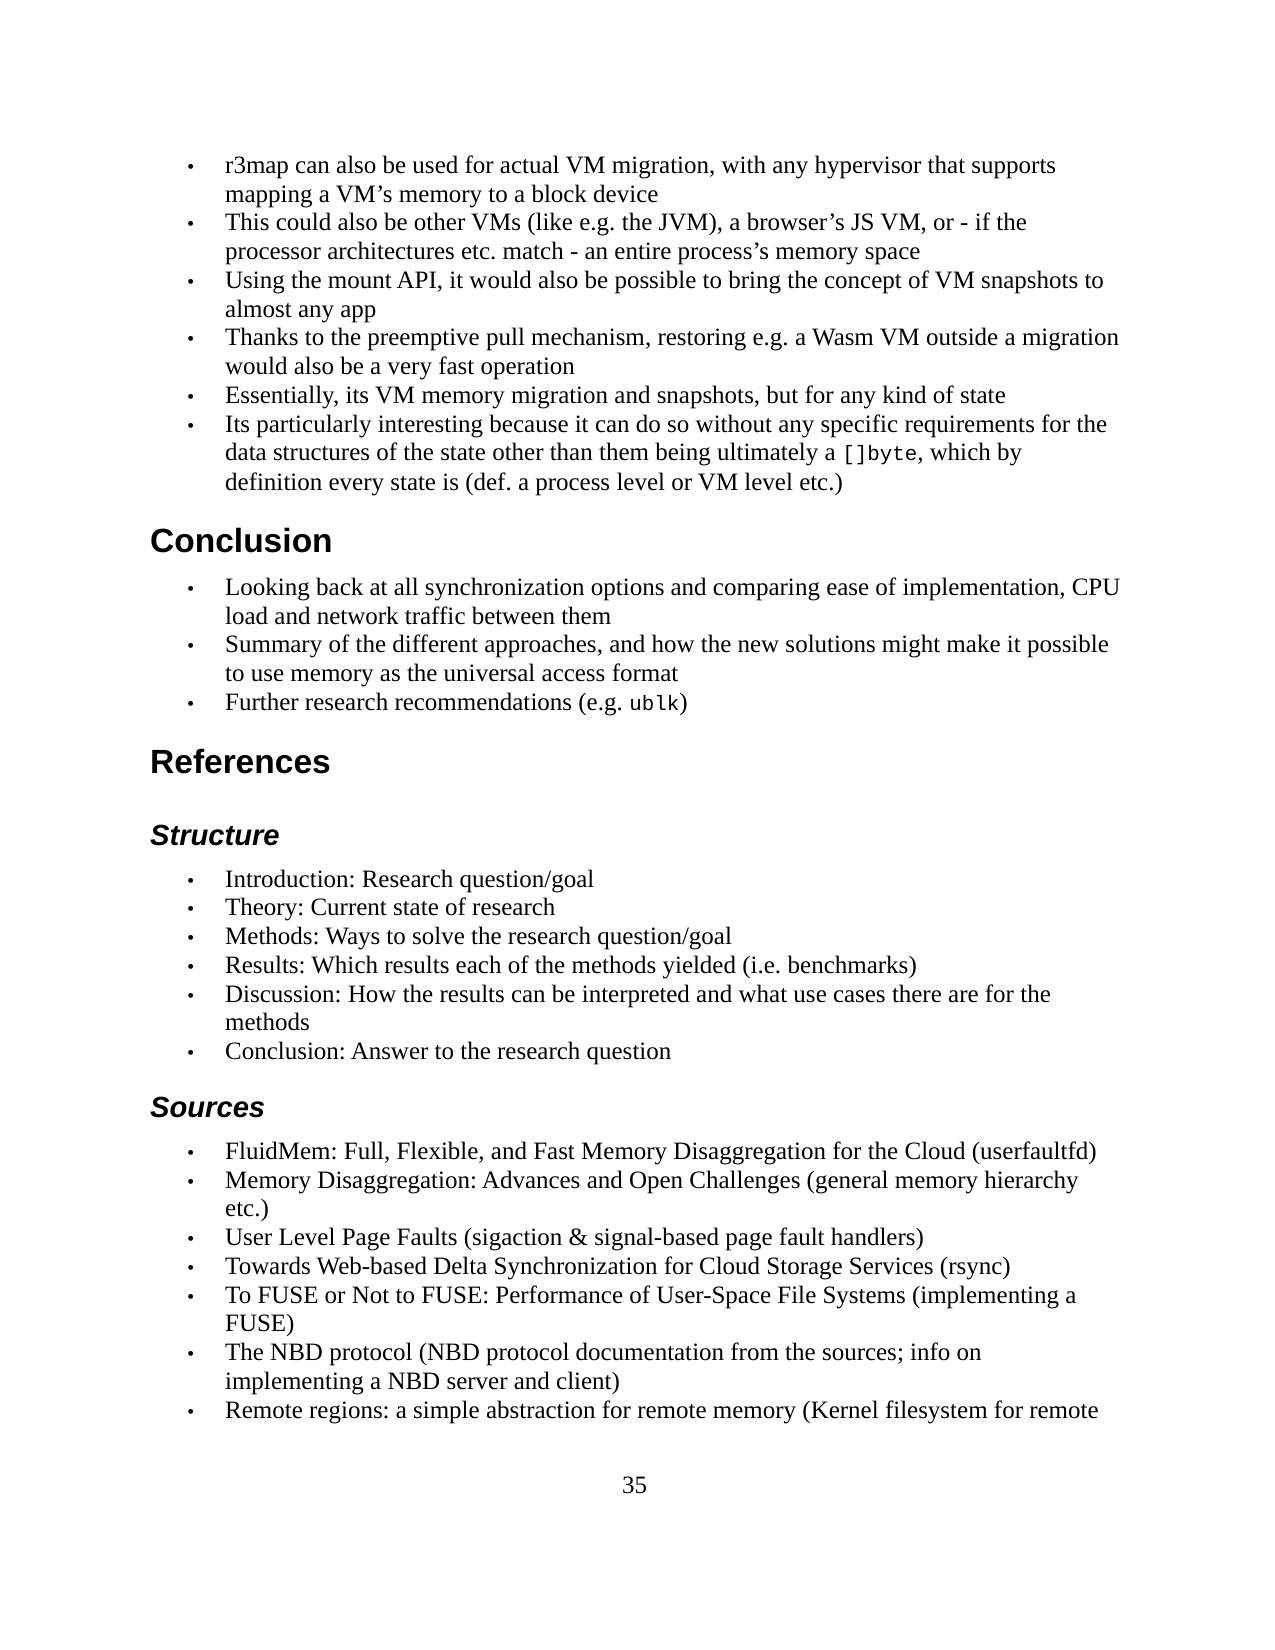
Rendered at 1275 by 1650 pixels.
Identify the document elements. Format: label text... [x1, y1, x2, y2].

list Further research recommendations (e.g. ublk) [187, 687, 1125, 717]
list Looking back at all synchronization options and comparing ease of implementation, CPU load and network traffic between them [187, 572, 1125, 629]
list Using the mount API, it would also be possible to bring the concept of VM snapshots to almost any app [187, 265, 1125, 322]
subtitle Structure [150, 818, 1125, 851]
list Essentially, its VM memory migration and snapshots, but for any kind of state [187, 380, 1125, 409]
list Discussion: How the results can be interpreted and what use cases there are for the methods [187, 979, 1125, 1036]
list To FUSE or Not to FUSE: Performance of User-Space File Systems (implementing a FUSE) [187, 1280, 1125, 1337]
list Results: Which results each of the methods yielded (i.e. benchmarks) [187, 950, 1125, 979]
list The NBD protocol (NBD protocol documentation from the sources; info on implementing a NBD server and client) [187, 1337, 1125, 1395]
list Conclusion: Answer to the research question [187, 1036, 1125, 1065]
list This could also be other VMs (like e.g. the JVM), a browser’s JS VM, or - if the processor architectures etc. match - an entire process’s memory space [187, 207, 1125, 265]
subtitle Sources [150, 1090, 1125, 1123]
list Towards Web-based Delta Synchronization for Cloud Storage Services (rsync) [187, 1251, 1125, 1280]
list r3map can also be used for actual VM migration, with any hypervisor that supports mapping a VM’s memory to a block device [187, 150, 1125, 207]
subtitle References [150, 742, 1125, 780]
list Memory Disaggregation: Advances and Open Challenges (general memory hierarchy etc.) [187, 1165, 1125, 1222]
subtitle Conclusion [150, 521, 1125, 559]
list FluidMem: Full, Flexible, and Fast Memory Disaggregation for the Cloud (userfaultfd) [187, 1136, 1125, 1165]
list Introduction: Research question/goal [187, 864, 1125, 892]
list Thanks to the preemptive pull mechanism, restoring e.g. a Wasm VM outside a migration would also be a very fast operation [187, 322, 1125, 380]
list Summary of the different approaches, and how the new solutions might make it possible to use memory as the universal access format [187, 629, 1125, 687]
list Its particularly interesting because it can do so without any specific requirements for the data structures of the state other than them being ultimately a []byte, which by definition every state is (def. a process level or VM level etc.) [187, 409, 1125, 496]
list User Level Page Faults (sigaction & signal-based page fault handlers) [187, 1222, 1125, 1251]
list Methods: Ways to solve the research question/goal [187, 921, 1125, 950]
list Theory: Current state of research [187, 892, 1125, 921]
list Remote regions: a simple abstraction for remote memory (Kernel filesystem for remote [187, 1395, 1125, 1423]
